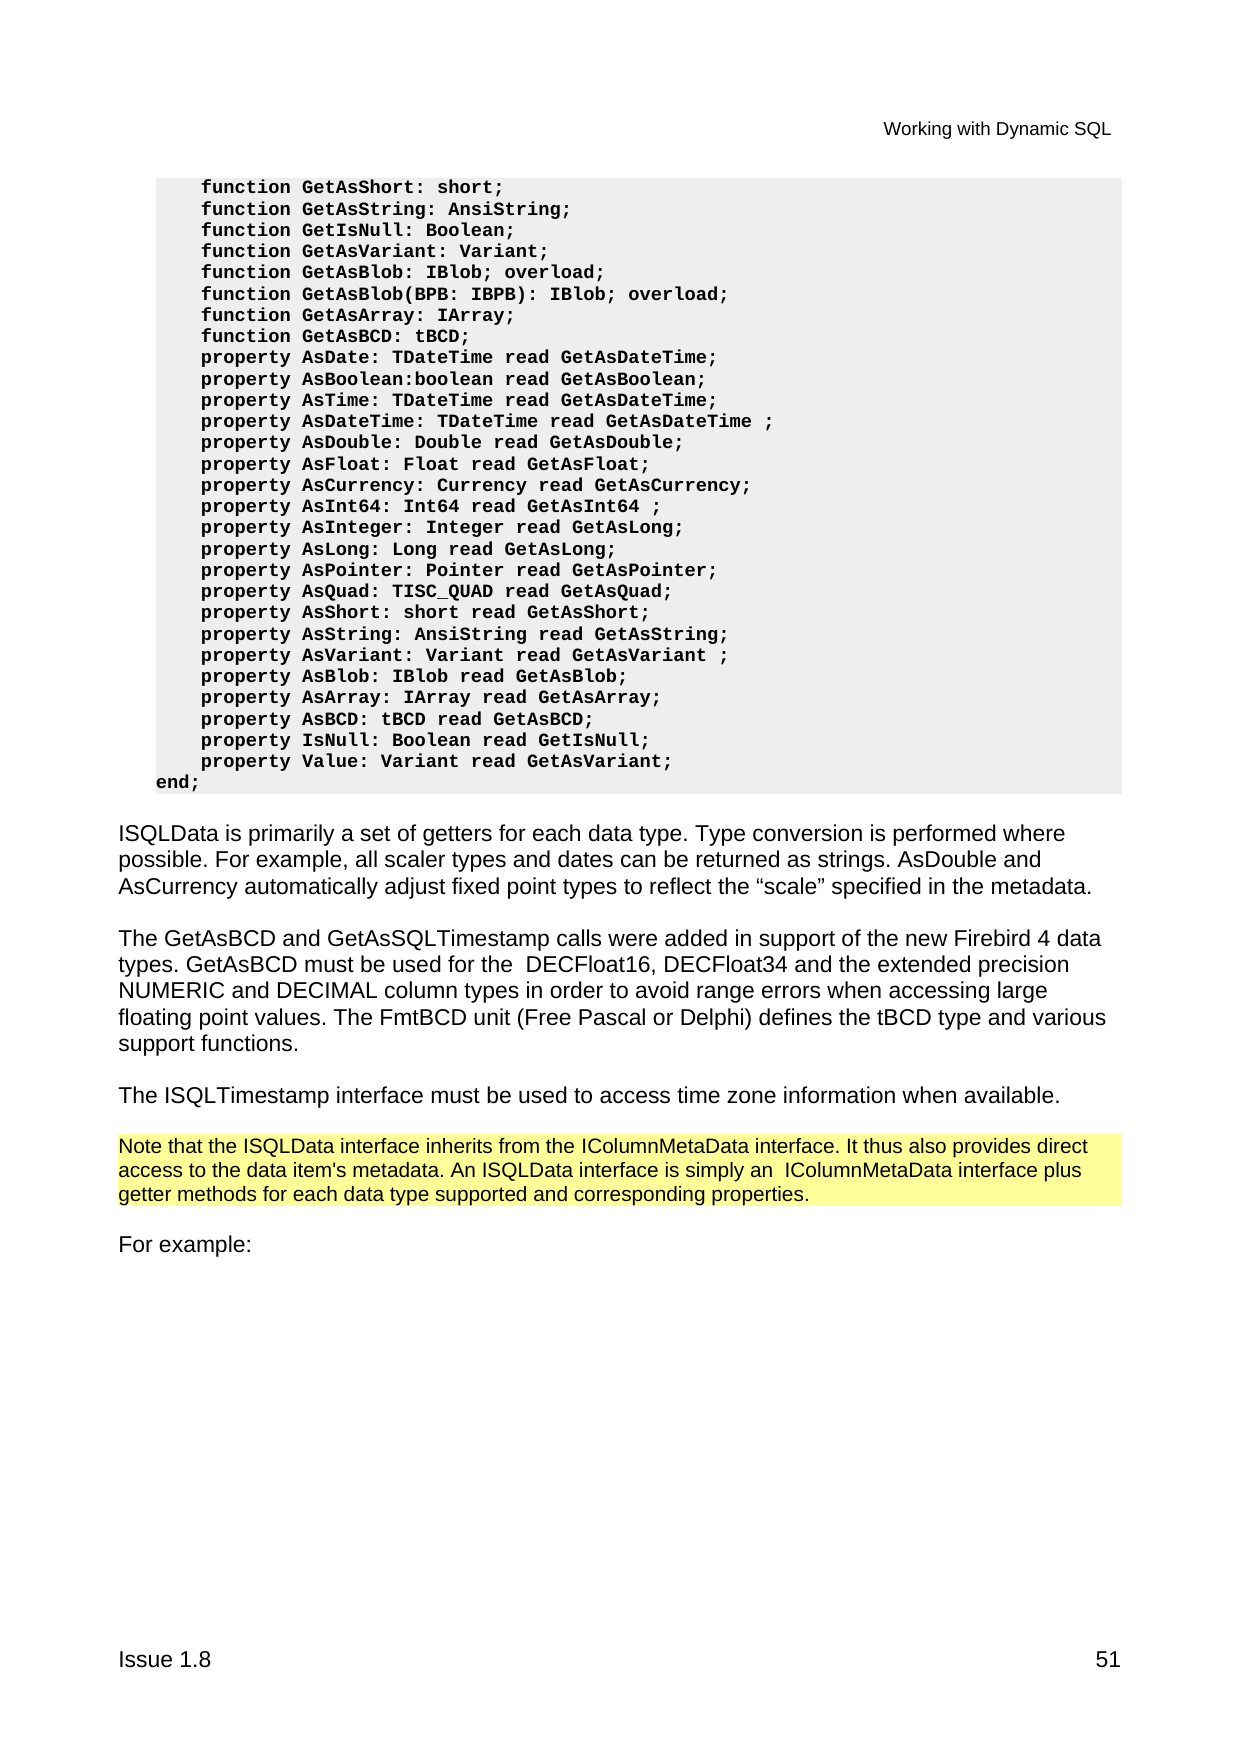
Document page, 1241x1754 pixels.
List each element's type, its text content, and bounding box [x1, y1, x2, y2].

text property AsFloat: Float read GetAsFloat; [156, 454, 1122, 476]
text property AsQuad: TISC_QUAD read GetAsQuad; [156, 582, 1122, 603]
text property AsVariant: Variant read GetAsVariant ; [156, 646, 1122, 667]
text The ISQLTimestamp interface must be used to access time zone information when available. [118, 1082, 1122, 1108]
text property AsShort: short read GetAsShort; [156, 603, 1122, 624]
text The GetAsBCD and GetAsSQLTimestamp calls were added in support of the new Firebird 4 data types. GetAsBCD must be used for the DECFloat16, DECFloat34 and the extended precision NUMERIC and DECIMAL column types in order to avoid range errors when accessing large floating point values. The FmtBCD unit (Free Pascal or Delphi) defines the tBCD type and various support functions. [118, 924, 1122, 1056]
text property AsArray: IArray read GetAsArray; [156, 688, 1122, 709]
text function GetAsVariant: Variant; [156, 242, 1122, 263]
text property IsNull: Boolean read GetIsNull; [156, 731, 1122, 752]
text property AsInteger: Integer read GetAsLong; [156, 518, 1122, 539]
text property AsDouble: Double read GetAsDouble; [156, 433, 1122, 454]
text property AsString: AnsiString read GetAsString; [156, 624, 1122, 646]
text property AsBoolean:boolean read GetAsBoolean; [156, 369, 1122, 391]
text property AsCurrency: Currency read GetAsCurrency; [156, 476, 1122, 497]
text function GetAsBCD: tBCD; [156, 327, 1122, 348]
text property AsDate: TDateTime read GetAsDateTime; [156, 348, 1122, 369]
text property AsBlob: IBlob read GetAsBlob; [156, 667, 1122, 688]
text property AsLong: Long read GetAsLong; [156, 539, 1122, 561]
text For example: [118, 1231, 1122, 1257]
text function GetAsString: AnsiString; [156, 199, 1122, 221]
text property AsPointer: Pointer read GetAsPointer; [156, 561, 1122, 582]
text function GetAsBlob(BPB: IBPB): IBlob; overload; [156, 284, 1122, 306]
text function GetAsShort: short; [156, 178, 1122, 199]
text property AsTime: TDateTime read GetAsDateTime; [156, 391, 1122, 412]
text Note that the ISQLData interface inherits from the IColumnMetaData interface. It thus also provides direct access to the data item's metadata. An ISQLData interface is simply an IColumnMetaData interface plus getter methods for each data type supported and corresponding properties. [118, 1134, 1122, 1206]
text end; [156, 773, 1122, 794]
text function GetIsNull: Boolean; [156, 221, 1122, 242]
text function GetAsBlob: IBlob; overload; [156, 263, 1122, 284]
text property AsBCD: tBCD read GetAsBCD; [156, 709, 1122, 731]
text property AsInt64: Int64 read GetAsInt64 ; [156, 497, 1122, 518]
text ISQLData is primarily a set of getters for each data type. Type conversion is performed where possible. For example, all scaler types and dates can be returned as strings. AsDouble and AsCurrency automatically adjust fixed point types to reflect the “scale” specified in the metadata. [118, 820, 1122, 899]
text function GetAsArray: IArray; [156, 306, 1122, 327]
text property AsDateTime: TDateTime read GetAsDateTime ; [156, 412, 1122, 433]
text property Value: Variant read GetAsVariant; [156, 752, 1122, 773]
